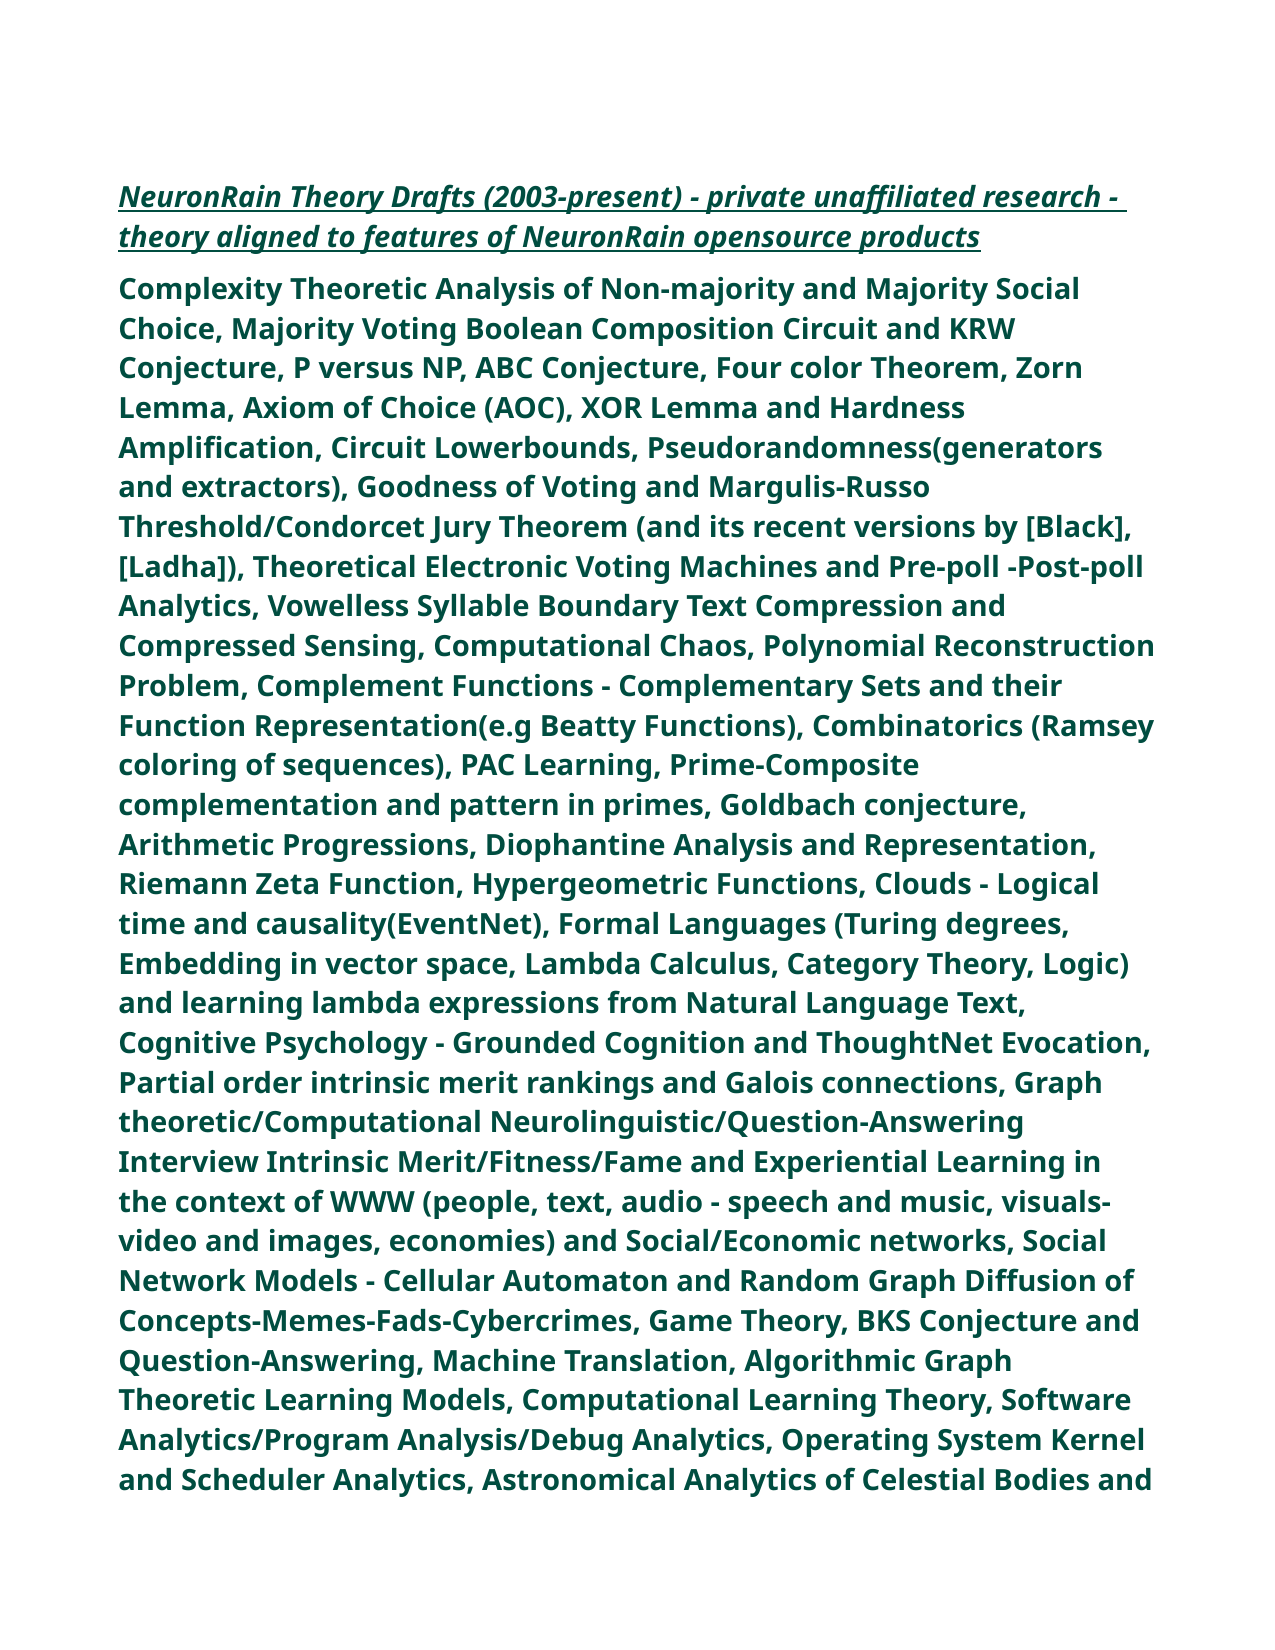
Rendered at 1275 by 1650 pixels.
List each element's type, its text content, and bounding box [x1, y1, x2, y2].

text Complexity Theoretic Analysis of Non-majority and Majority Social Choice, Majority Voting Boolean Composition Circuit and KRW Conjecture, P versus NP, ABC Conjecture, Four color Theorem, Zorn Lemma, Axiom of Choice (AOC), XOR Lemma and Hardness Amplification, Circuit Lowerbounds, Pseudorandomness(generators and extractors), Goodness of Voting and Margulis-Russo Threshold/Condorcet Jury Theorem (and its recent versions by [Black], [Ladha]), Theoretical Electronic Voting Machines and Pre-poll -Post-poll Analytics, Vowelless Syllable Boundary Text Compression and Compressed Sensing, Computational Chaos, Polynomial Reconstruction Problem, Complement Functions - Complementary Sets and their Function Representation(e.g Beatty Functions), Combinatorics (Ramsey coloring of sequences), PAC Learning, Prime-Composite complementation and pattern in primes, Goldbach conjecture, Arithmetic Progressions, Diophantine Analysis and Representation, Riemann Zeta Function, Hypergeometric Functions, Clouds - Logical time and causality(EventNet), Formal Languages (Turing degrees, Embedding in vector space, Lambda Calculus, Category Theory, Logic) and learning lambda expressions from Natural Language Text, Cognitive Psychology - Grounded Cognition and ThoughtNet Evocation, Partial order intrinsic merit rankings and Galois connections, Graph theoretic/Computational Neurolinguistic/Question-Answering Interview Intrinsic Merit/Fitness/Fame and Experiential Learning in the context of WWW (people, text, audio - speech and music, visuals-video and images, economies) and Social/Economic networks, Social Network Models - Cellular Automaton and Random Graph Diffusion of Concepts-Memes-Fads-Cybercrimes, Game Theory, BKS Conjecture and Question-Answering, Machine Translation, Algorithmic Graph Theoretic Learning Models, Computational Learning Theory, Software Analytics/Program Analysis/Debug Analytics, Operating System Kernel and Scheduler Analytics, Astronomical Analytics of Celestial Bodies and [118, 268, 1157, 1498]
text NeuronRain Theory Drafts (2003-present) - private unaffiliated research - theory aligned to features of NeuronRain opensource products [118, 176, 1157, 256]
